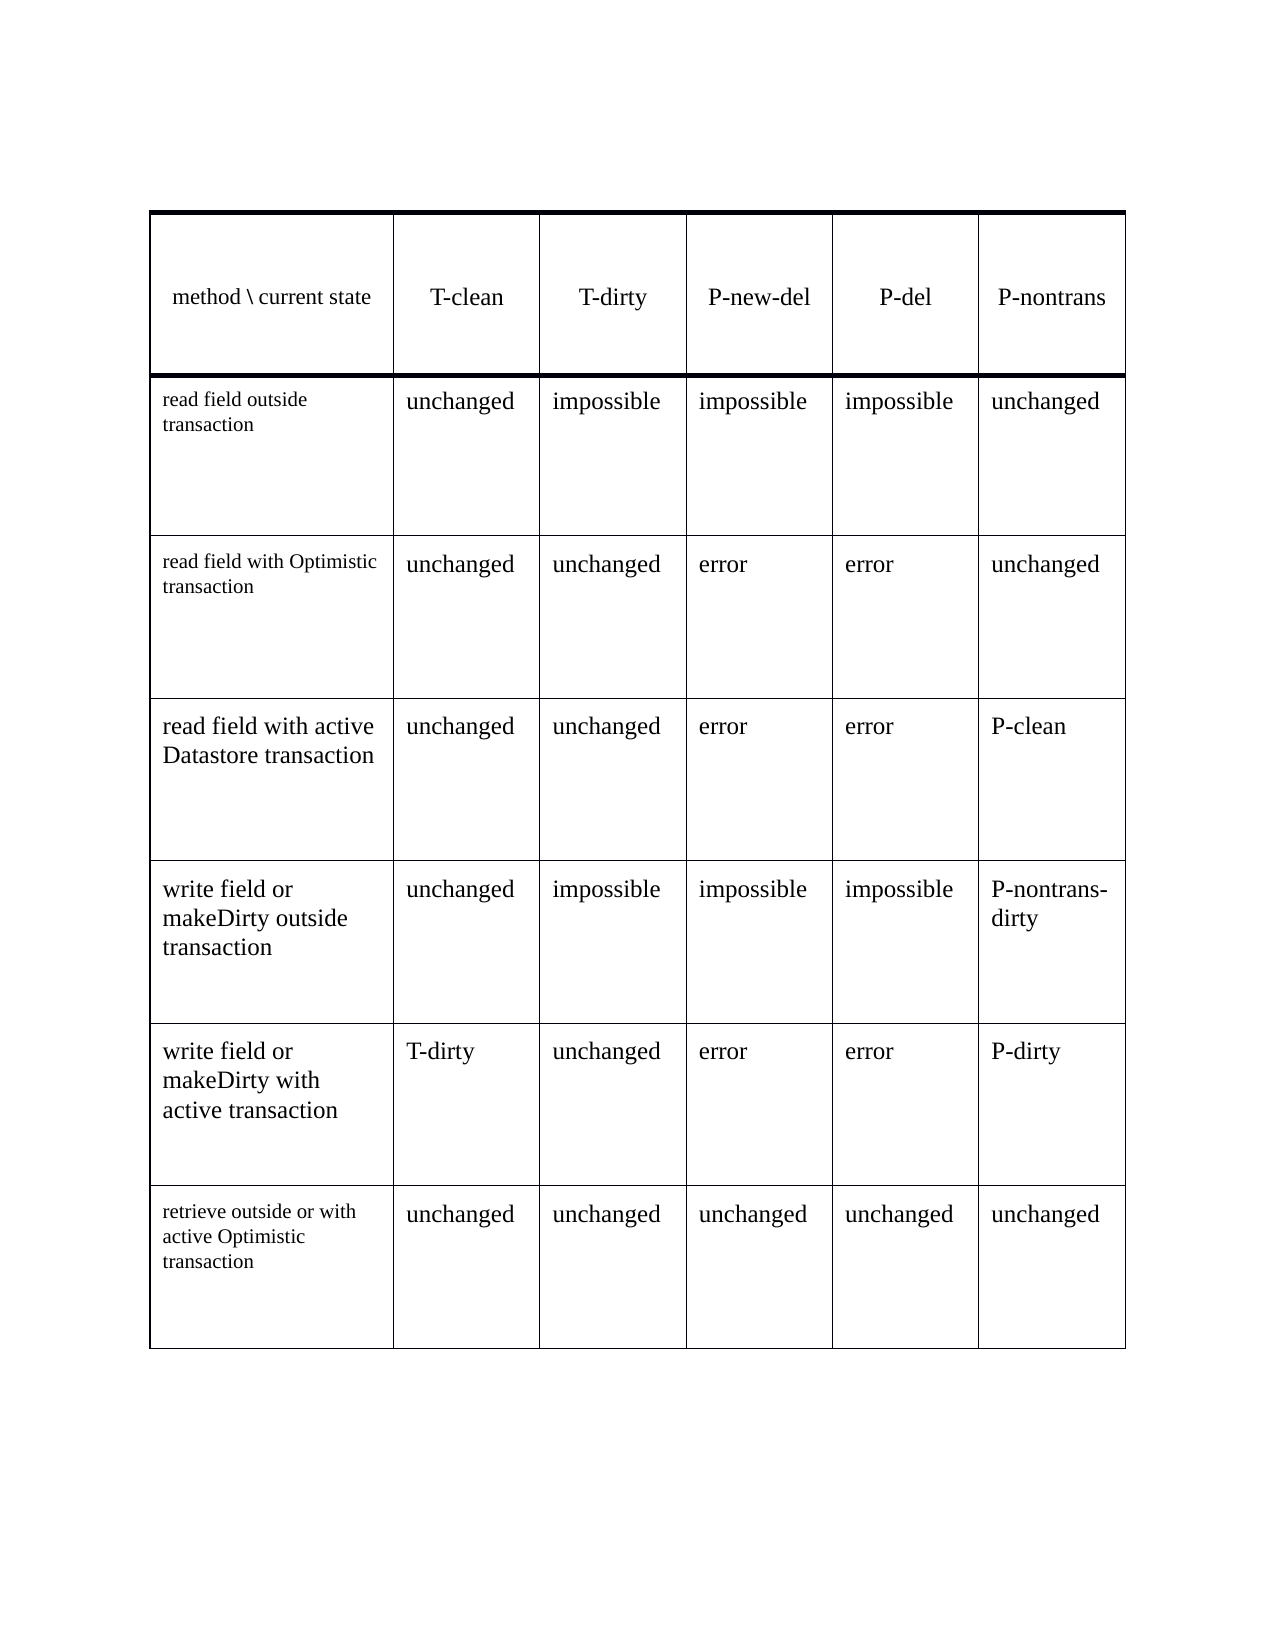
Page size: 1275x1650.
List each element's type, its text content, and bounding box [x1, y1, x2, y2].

table_cell P-nontrans-dirty [979, 861, 1125, 1022]
table_cell impossible [540, 861, 686, 1022]
table_cell error [833, 699, 978, 860]
table_cell impossible [687, 861, 832, 1022]
table_cell retrieve outside or with active Optimistic transaction [151, 1186, 393, 1347]
table_cell write field or makeDirty outside transaction [151, 861, 393, 1022]
table_cell unchanged [833, 1186, 978, 1347]
table_header P-new-del [687, 215, 832, 372]
table_cell error [687, 699, 832, 860]
table_cell unchanged [540, 699, 686, 860]
table_header T-dirty [540, 215, 686, 372]
table_cell impossible [687, 378, 832, 535]
table_cell unchanged [540, 1186, 686, 1347]
table_header method \ current state [151, 215, 393, 372]
table_cell unchanged [540, 536, 686, 697]
table_cell unchanged [394, 699, 539, 860]
table_cell error [687, 1024, 832, 1185]
table_cell write field or makeDirty with active transaction [151, 1024, 393, 1185]
table_cell unchanged [394, 536, 539, 697]
table_cell unchanged [979, 536, 1125, 697]
table_cell unchanged [394, 861, 539, 1022]
table_cell unchanged [979, 1186, 1125, 1347]
table_cell P-clean [979, 699, 1125, 860]
table_cell unchanged [394, 378, 539, 535]
table_cell unchanged [540, 1024, 686, 1185]
table_cell impossible [540, 378, 686, 535]
table_cell error [833, 536, 978, 697]
table_cell T-dirty [394, 1024, 539, 1185]
table_cell impossible [833, 378, 978, 535]
table_cell error [687, 536, 832, 697]
table_header P-del [833, 215, 978, 372]
table_cell unchanged [687, 1186, 832, 1347]
table_cell read field with active Datastore transaction [151, 699, 393, 860]
table_header T-clean [394, 215, 539, 372]
table_cell read field outside transaction [151, 378, 393, 535]
table_cell impossible [833, 861, 978, 1022]
table_header P-nontrans [979, 215, 1125, 372]
table_cell error [833, 1024, 978, 1185]
table_cell unchanged [394, 1186, 539, 1347]
table_cell read field with Optimistic transaction [151, 536, 393, 697]
table_cell P-dirty [979, 1024, 1125, 1185]
table_cell unchanged [979, 378, 1125, 535]
